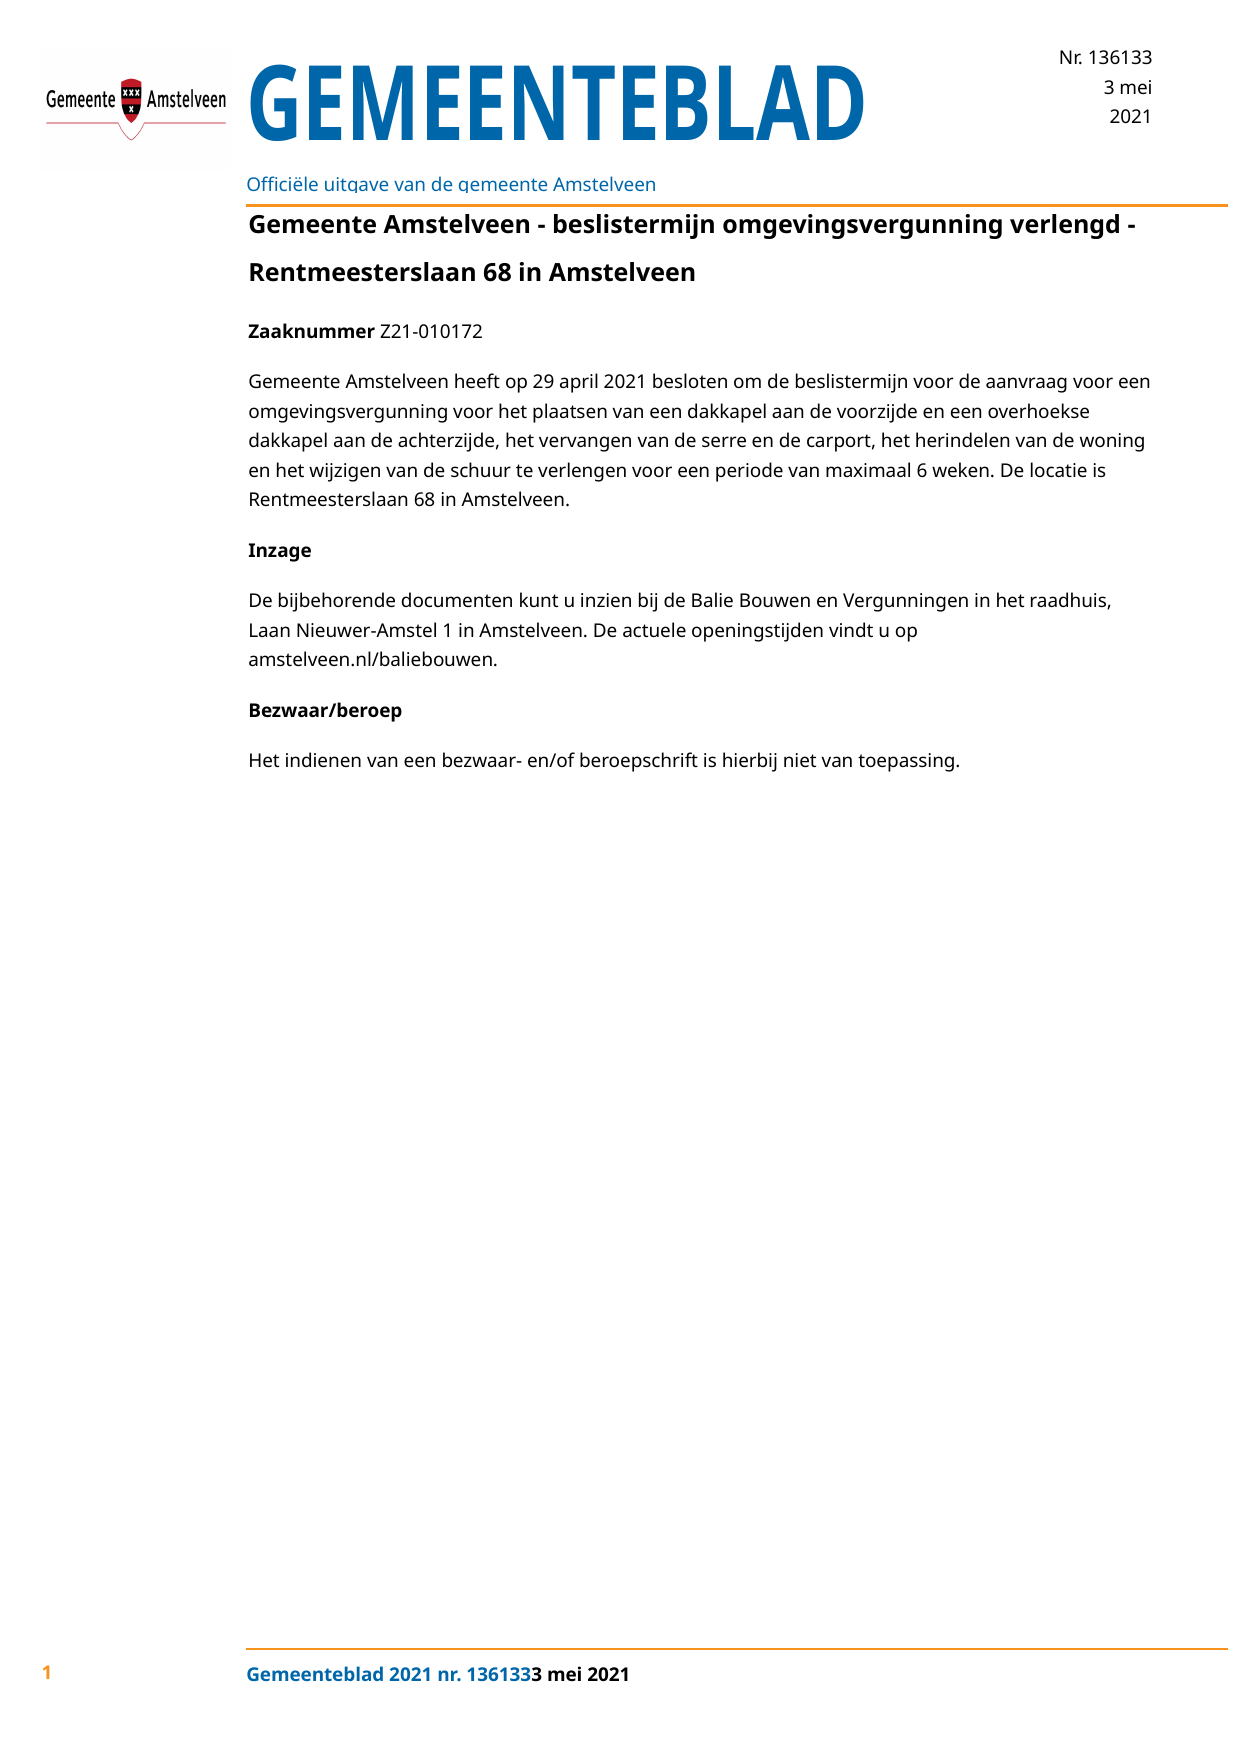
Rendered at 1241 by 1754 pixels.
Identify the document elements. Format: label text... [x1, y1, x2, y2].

text De bijbehorende documenten kunt u inzien bij de Balie Bouwen en Vergunningen in het raadhuis, Laan Nieuwer-Amstel 1 in Amstelveen. De actuele openingstijden vindt u op amstelveen.nl/baliebouwen. [248, 587, 1152, 672]
text Het indienen van een bezwaar- en/of beroepschrift is hierbij niet van toepassing. [248, 747, 1152, 773]
text Bezwaar/beroep [248, 697, 1152, 723]
picture [41, 47, 231, 172]
text Zaaknummer Z21-010172 [248, 318, 1152, 344]
text Gemeente Amstelveen heeft op 29 april 2021 besloten om de beslistermijn voor de aanvraag voor een omgevingsvergunning voor het plaatsen van een dakkapel aan de voorzijde en een overhoekse dakkapel aan de achterzijde, het vervangen van de serre en de carport, het herindelen van de woning en het wijzigen van de schuur te verlengen voor een periode van maximaal 6 weken. De locatie is Rentmeesterslaan 68 in Amstelveen. [248, 368, 1152, 512]
text Gemeente Amstelveen - beslistermijn omgevingsvergunning verlengd - Rentmeesterslaan 68 in Amstelveen [248, 207, 1152, 288]
text Inzage [248, 537, 1152, 563]
